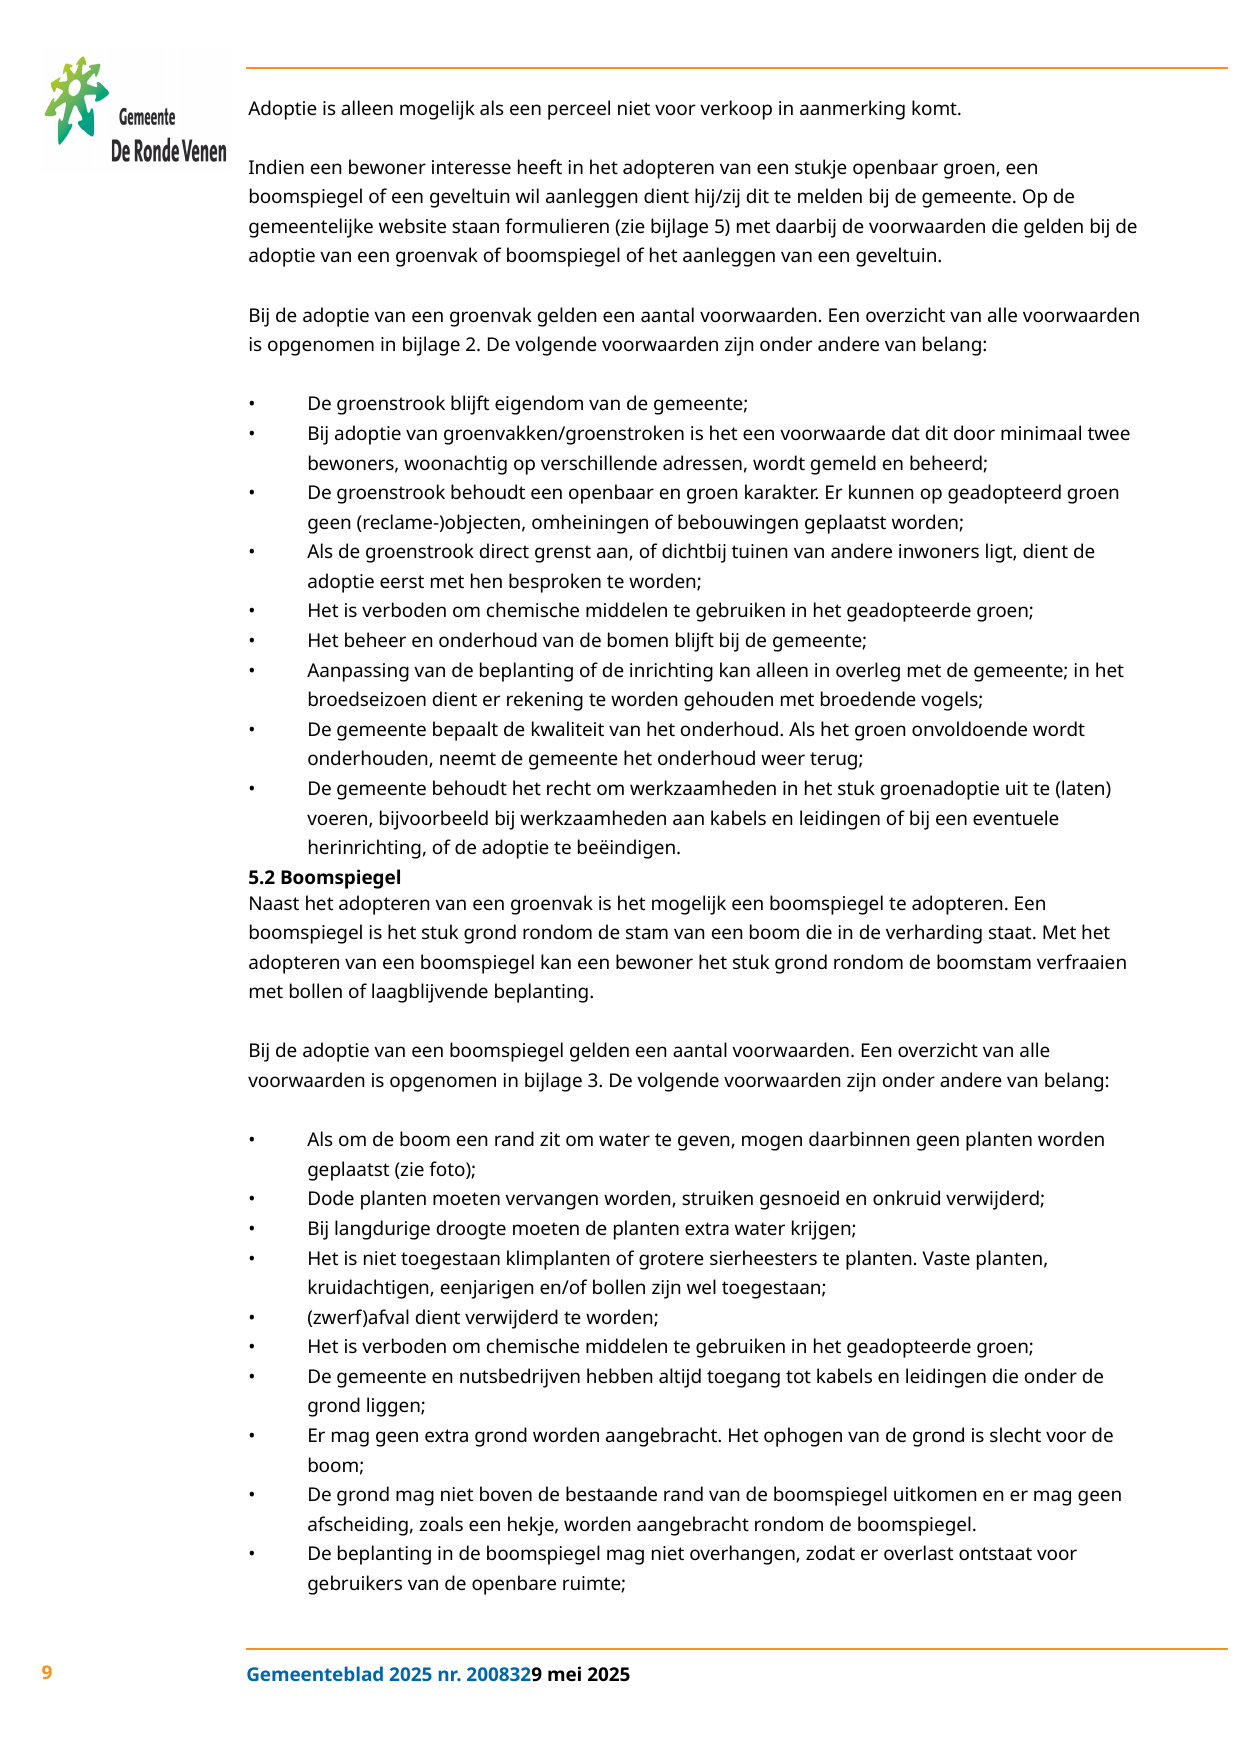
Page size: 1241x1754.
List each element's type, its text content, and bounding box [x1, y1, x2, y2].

list Bij adoptie van groenvakken/groenstroken is het een voorwaarde dat dit door minimaal twee bewoners, woonachtig op verschillende adressen, wordt gemeld en beheerd; [248, 420, 1152, 476]
list De groenstrook blijft eigendom van de gemeente; [248, 391, 1152, 416]
list Het is verboden om chemische middelen te gebruiken in het geadopteerde groen; [248, 598, 1152, 623]
list Aanpassing van de beplanting of de inrichting kan alleen in overleg met de gemeente; in het broedseizoen dient er rekening te worden gehouden met broedende vogels; [248, 657, 1152, 712]
list Het beheer en onderhoud van de bomen blijft bij de gemeente; [248, 627, 1152, 653]
text Bij de adoptie van een boomspiegel gelden een aantal voorwaarden. Een overzicht van alle voorwaarden is opgenomen in bijlage 3. De volgende voorwaarden zijn onder andere van belang: [248, 1038, 1152, 1093]
picture [41, 47, 231, 172]
list (zwerf)afval dient verwijderd te worden; [248, 1304, 1152, 1329]
text Indien een bewoner interesse heeft in het adopteren van een stukje openbaar groen, een boomspiegel of een geveltuin wil aanleggen dient hij/zij dit te melden bij de gemeente. Op de gemeentelijke website staan formulieren (zie bijlage 5) met daarbij de voorwaarden die gelden bij de adoptie van een groenvak of boomspiegel of het aanleggen van een geveltuin. [248, 154, 1152, 268]
text Naast het adopteren van een groenvak is het mogelijk een boomspiegel te adopteren. Een boomspiegel is het stuk grond rondom de stam van een boom die in de verharding staat. Met het adopteren van een boomspiegel kan een bewoner het stuk grond rondom de boomstam verfraaien met bollen of laagblijvende beplanting. [248, 890, 1152, 1004]
list Het is niet toegestaan klimplanten of grotere sierheesters te planten. Vaste planten, kruidachtigen, eenjarigen en/of bollen zijn wel toegestaan; [248, 1245, 1152, 1300]
list Dode planten moeten vervangen worden, struiken gesnoeid en onkruid verwijderd; [248, 1186, 1152, 1211]
text 5.2 Boomspiegel [248, 864, 1152, 890]
list Er mag geen extra grond worden aangebracht. Het ophogen van de grond is slecht voor de boom; [248, 1422, 1152, 1477]
list De gemeente bepaalt de kwaliteit van het onderhoud. Als het groen onvoldoende wordt onderhouden, neemt de gemeente het onderhoud weer terug; [248, 716, 1152, 771]
list De gemeente behoudt het recht om werkzaamheden in het stuk groenadoptie uit te (laten) voeren, bijvoorbeeld bij werkzaamheden aan kabels en leidingen of bij een eventuele herinrichting, of de adoptie te beëindigen. [248, 775, 1152, 860]
list Het is verboden om chemische middelen te gebruiken in het geadopteerde groen; [248, 1333, 1152, 1359]
list De groenstrook behoudt een openbaar en groen karakter. Er kunnen op geadopteerd groen geen (reclame-)objecten, omheiningen of bebouwingen geplaatst worden; [248, 479, 1152, 535]
list De beplanting in de boomspiegel mag niet overhangen, zodat er overlast ontstaat voor gebruikers van de openbare ruimte; [248, 1541, 1152, 1596]
list Als de groenstrook direct grenst aan, of dichtbij tuinen van andere inwoners ligt, dient de adoptie eerst met hen besproken te worden; [248, 538, 1152, 594]
list De gemeente en nutsbedrijven hebben altijd toegang tot kabels en leidingen die onder de grond liggen; [248, 1363, 1152, 1418]
list De grond mag niet boven de bestaande rand van de boomspiegel uitkomen en er mag geen afscheiding, zoals een hekje, worden aangebracht rondom de boomspiegel. [248, 1481, 1152, 1537]
text Adoptie is alleen mogelijk als een perceel niet voor verkoop in aanmerking komt. [248, 95, 1152, 121]
list Bij langdurige droogte moeten de planten extra water krijgen; [248, 1215, 1152, 1241]
list Als om de boom een rand zit om water te geven, mogen daarbinnen geen planten worden geplaatst (zie foto); [248, 1126, 1152, 1182]
text Bij de adoptie van een groenvak gelden een aantal voorwaarden. Een overzicht van alle voorwaarden is opgenomen in bijlage 2. De volgende voorwaarden zijn onder andere van belang: [248, 302, 1152, 357]
